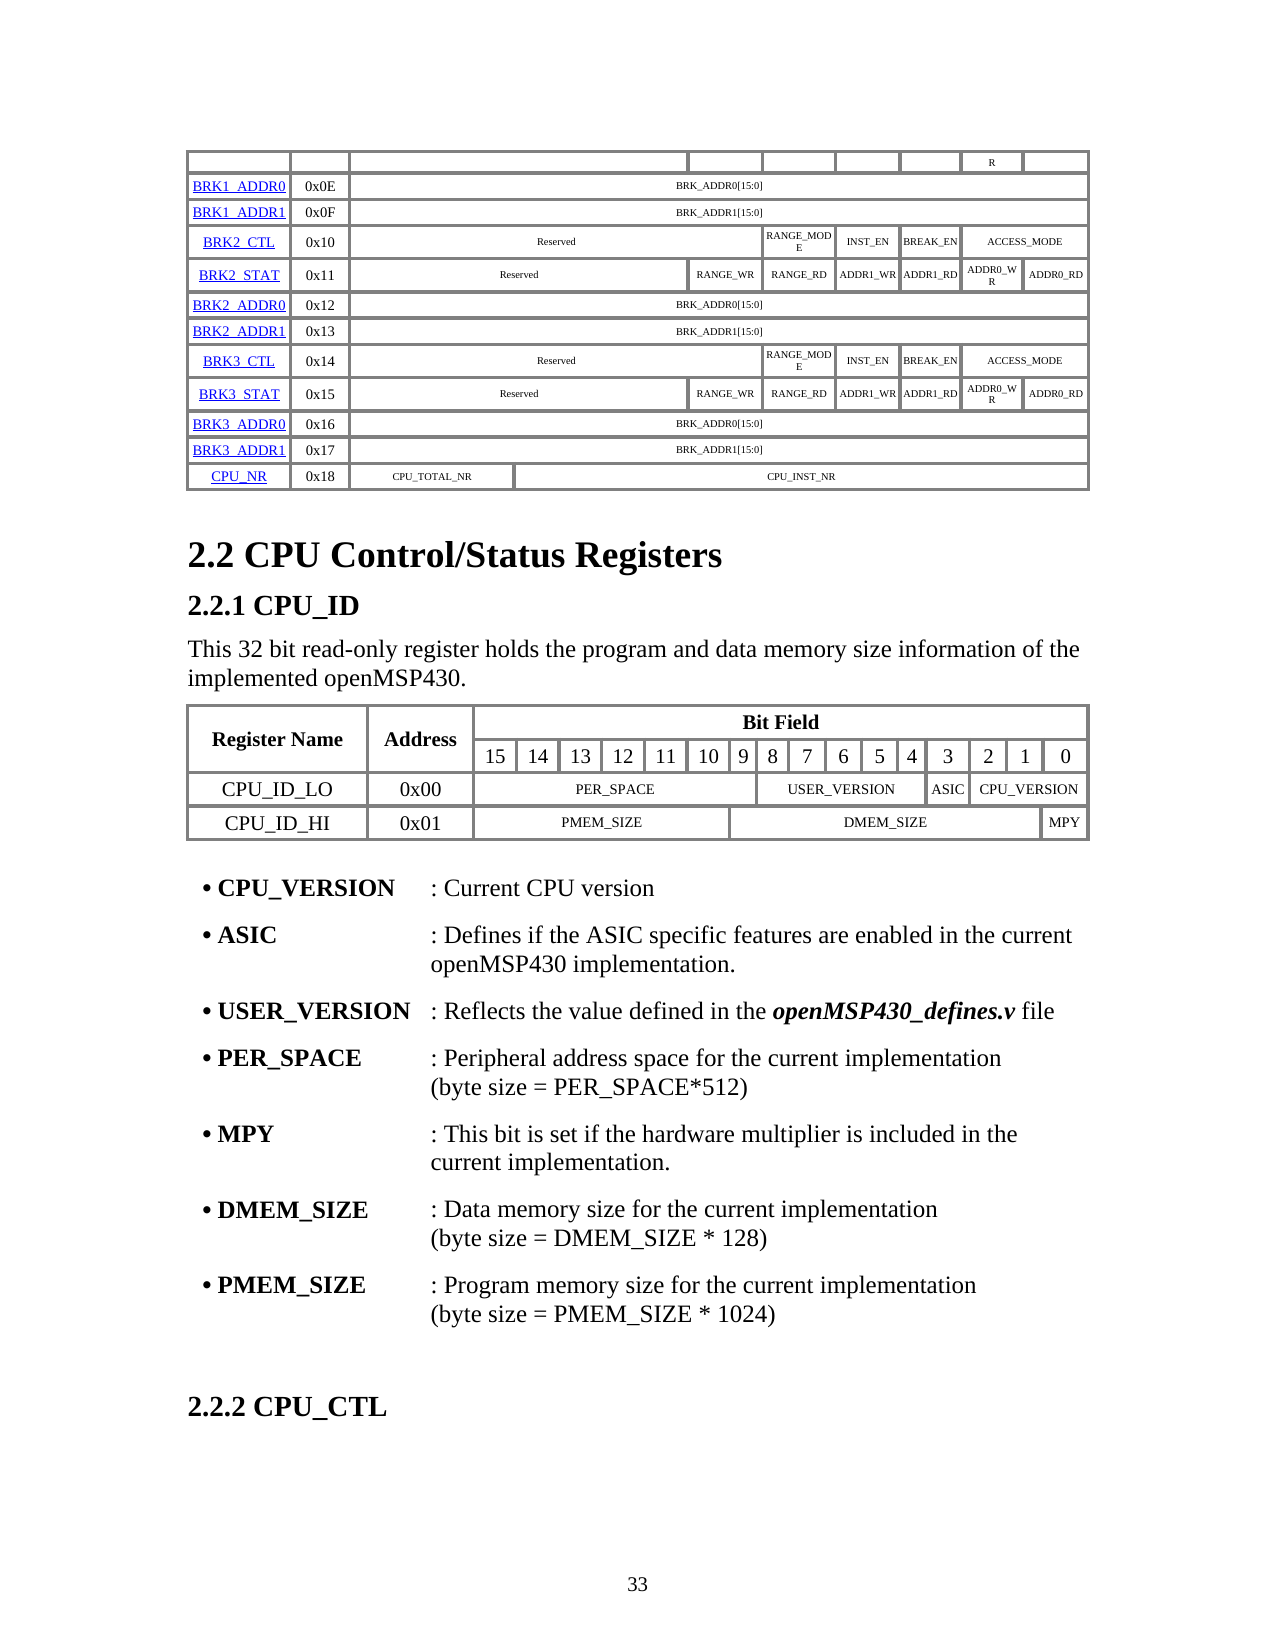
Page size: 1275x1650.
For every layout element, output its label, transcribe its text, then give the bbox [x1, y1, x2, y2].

table_cell 0x17 [292, 439, 348, 462]
table_cell 0x00 [369, 774, 472, 804]
table_cell 0x16 [292, 413, 348, 435]
table_cell INST_EN [837, 227, 898, 257]
table_cell BRK2_STAT [189, 260, 289, 290]
text 2.2.1 CPU_ID [187, 588, 1088, 621]
text 2.2.2 CPU_CTL [187, 1389, 1088, 1423]
table_cell PER_SPACE [475, 774, 755, 804]
table_cell BRK2_ADDR1 [189, 320, 289, 343]
table_cell BRK3_STAT [189, 379, 289, 409]
table_cell ADDR0_WR [963, 379, 1021, 409]
table_cell 0x15 [292, 379, 348, 409]
table_cell BRK_ADDR0[15:0] [351, 175, 1087, 197]
table_cell ADDR0_RD [1025, 379, 1087, 409]
table_cell PMEM_SIZE [475, 808, 728, 838]
table_cell [292, 153, 348, 171]
table_cell [187, 1268, 199, 1343]
table_cell 0x14 [292, 346, 348, 376]
table_cell 13 [561, 741, 600, 771]
table_cell [690, 153, 761, 171]
table_cell : Reflects the value defined in the openMSP430_defines.v file [428, 993, 1088, 1040]
table_cell Reserved [351, 227, 761, 257]
table_cell CPU_INST_NR [516, 465, 1087, 488]
table_cell 0x12 [292, 294, 348, 316]
table_cell 14 [518, 741, 557, 771]
table_cell Reserved [351, 346, 761, 376]
table_cell 1 [1008, 741, 1041, 771]
table_cell • PMEM_SIZE [200, 1268, 427, 1343]
table_cell 2 [971, 741, 1005, 771]
text 2.2 CPU Control/Status Registers [187, 532, 1088, 575]
table_cell CPU_TOTAL_NR [351, 465, 512, 488]
table_header [187, 870, 199, 917]
table_cell CPU_ID_LO [189, 774, 366, 804]
table_cell [187, 1116, 199, 1192]
table_cell USER_VERSION [758, 774, 924, 804]
table_cell RANGE_WR [690, 260, 761, 290]
table_cell BRK_ADDR0[15:0] [351, 413, 1087, 435]
table_cell [837, 153, 898, 171]
table_cell 8 [758, 741, 787, 771]
table_cell 0x0F [292, 201, 348, 224]
table_cell 0x18 [292, 465, 348, 488]
table_cell R [963, 153, 1021, 171]
table_cell ADDR1_WR [837, 260, 898, 290]
table_cell 3 [928, 741, 968, 771]
table_cell ACCESS_MODE [963, 227, 1087, 257]
table_cell 0x13 [292, 320, 348, 343]
table_cell 5 [863, 741, 896, 771]
table_cell BRK_ADDR1[15:0] [351, 320, 1087, 343]
table_cell • ASIC [200, 917, 427, 993]
table_cell [189, 153, 289, 171]
table_cell [351, 153, 686, 171]
table_cell [187, 917, 199, 993]
table_cell BRK3_ADDR0 [189, 413, 289, 435]
table_cell BRK2_CTL [189, 227, 289, 257]
table_cell ACCESS_MODE [963, 346, 1087, 376]
table_cell ASIC [928, 774, 968, 804]
table_header Register Name [189, 707, 366, 771]
table_cell BRK_ADDR1[15:0] [351, 439, 1087, 462]
table_header Bit Field [475, 707, 1086, 737]
table_cell 0 [1045, 741, 1086, 771]
table_cell 12 [603, 741, 643, 771]
table_cell 0x11 [292, 260, 348, 290]
table_cell BREAK_EN [902, 346, 959, 376]
table_cell ADDR0_WR [963, 260, 1021, 290]
table_cell • PER_SPACE [200, 1040, 427, 1116]
table_cell RANGE_MODE [764, 346, 834, 376]
table_cell RANGE_RD [764, 379, 834, 409]
table_cell 0x0E [292, 175, 348, 197]
table_cell 7 [790, 741, 824, 771]
table_cell 9 [731, 741, 755, 771]
table_cell BRK1_ADDR0 [189, 175, 289, 197]
table_header : Current CPU version [428, 870, 1088, 917]
table_cell : Peripheral address space for the current implementation (byte size = PER_SPACE*512) [428, 1040, 1088, 1116]
table_header • CPU_VERSION [200, 870, 427, 917]
table_cell RANGE_MODE [764, 227, 834, 257]
table_cell BRK3_CTL [189, 346, 289, 376]
table_cell BRK2_ADDR0 [189, 294, 289, 316]
table_cell BRK_ADDR0[15:0] [351, 294, 1087, 316]
table_cell 15 [475, 741, 515, 771]
table_cell CPU_NR [189, 465, 289, 488]
table_cell MPY [1043, 808, 1086, 838]
table_cell RANGE_WR [690, 379, 761, 409]
table_cell BREAK_EN [902, 227, 959, 257]
table_cell [187, 993, 199, 1040]
table_cell Reserved [351, 260, 686, 290]
table_cell RANGE_RD [764, 260, 834, 290]
table_cell DMEM_SIZE [731, 808, 1039, 838]
table_cell BRK1_ADDR1 [189, 201, 289, 224]
table_cell BRK3_ADDR1 [189, 439, 289, 462]
table_cell 6 [827, 741, 860, 771]
table_cell CPU_ID_HI [189, 808, 366, 838]
table_cell [1025, 153, 1087, 171]
table_cell [902, 153, 959, 171]
table_cell [187, 1040, 199, 1116]
table_cell : Program memory size for the current implementation (byte size = PMEM_SIZE * 1024) [428, 1268, 1088, 1343]
table_cell : Defines if the ASIC specific features are enabled in the current openMSP430 implementation. [428, 917, 1088, 993]
table_cell [187, 1192, 199, 1267]
table_cell • USER_VERSION [200, 993, 427, 1040]
table_cell : Data memory size for the current implementation (byte size = DMEM_SIZE * 128) [428, 1192, 1088, 1267]
table_cell INST_EN [837, 346, 898, 376]
table_cell 10 [689, 741, 728, 771]
table_cell • DMEM_SIZE [200, 1192, 427, 1267]
table_cell [764, 153, 834, 171]
table_cell : This bit is set if the hardware multiplier is included in the current implementation. [428, 1116, 1088, 1192]
table_cell BRK_ADDR1[15:0] [351, 201, 1087, 224]
table_cell 4 [899, 741, 924, 771]
table_cell ADDR1_WR [837, 379, 898, 409]
table_cell 0x10 [292, 227, 348, 257]
table_header Address [369, 707, 472, 771]
table_cell CPU_VERSION [971, 774, 1086, 804]
table_cell 0x01 [369, 808, 472, 838]
table_cell ADDR1_RD [902, 379, 959, 409]
table_cell ADDR1_RD [902, 260, 959, 290]
table_cell Reserved [351, 379, 686, 409]
text This 32 bit read-only register holds the program and data memory size information of the implemented openMSP430. [187, 634, 1088, 691]
table_cell • MPY [200, 1116, 427, 1192]
table_cell 11 [646, 741, 685, 771]
table_cell ADDR0_RD [1025, 260, 1087, 290]
